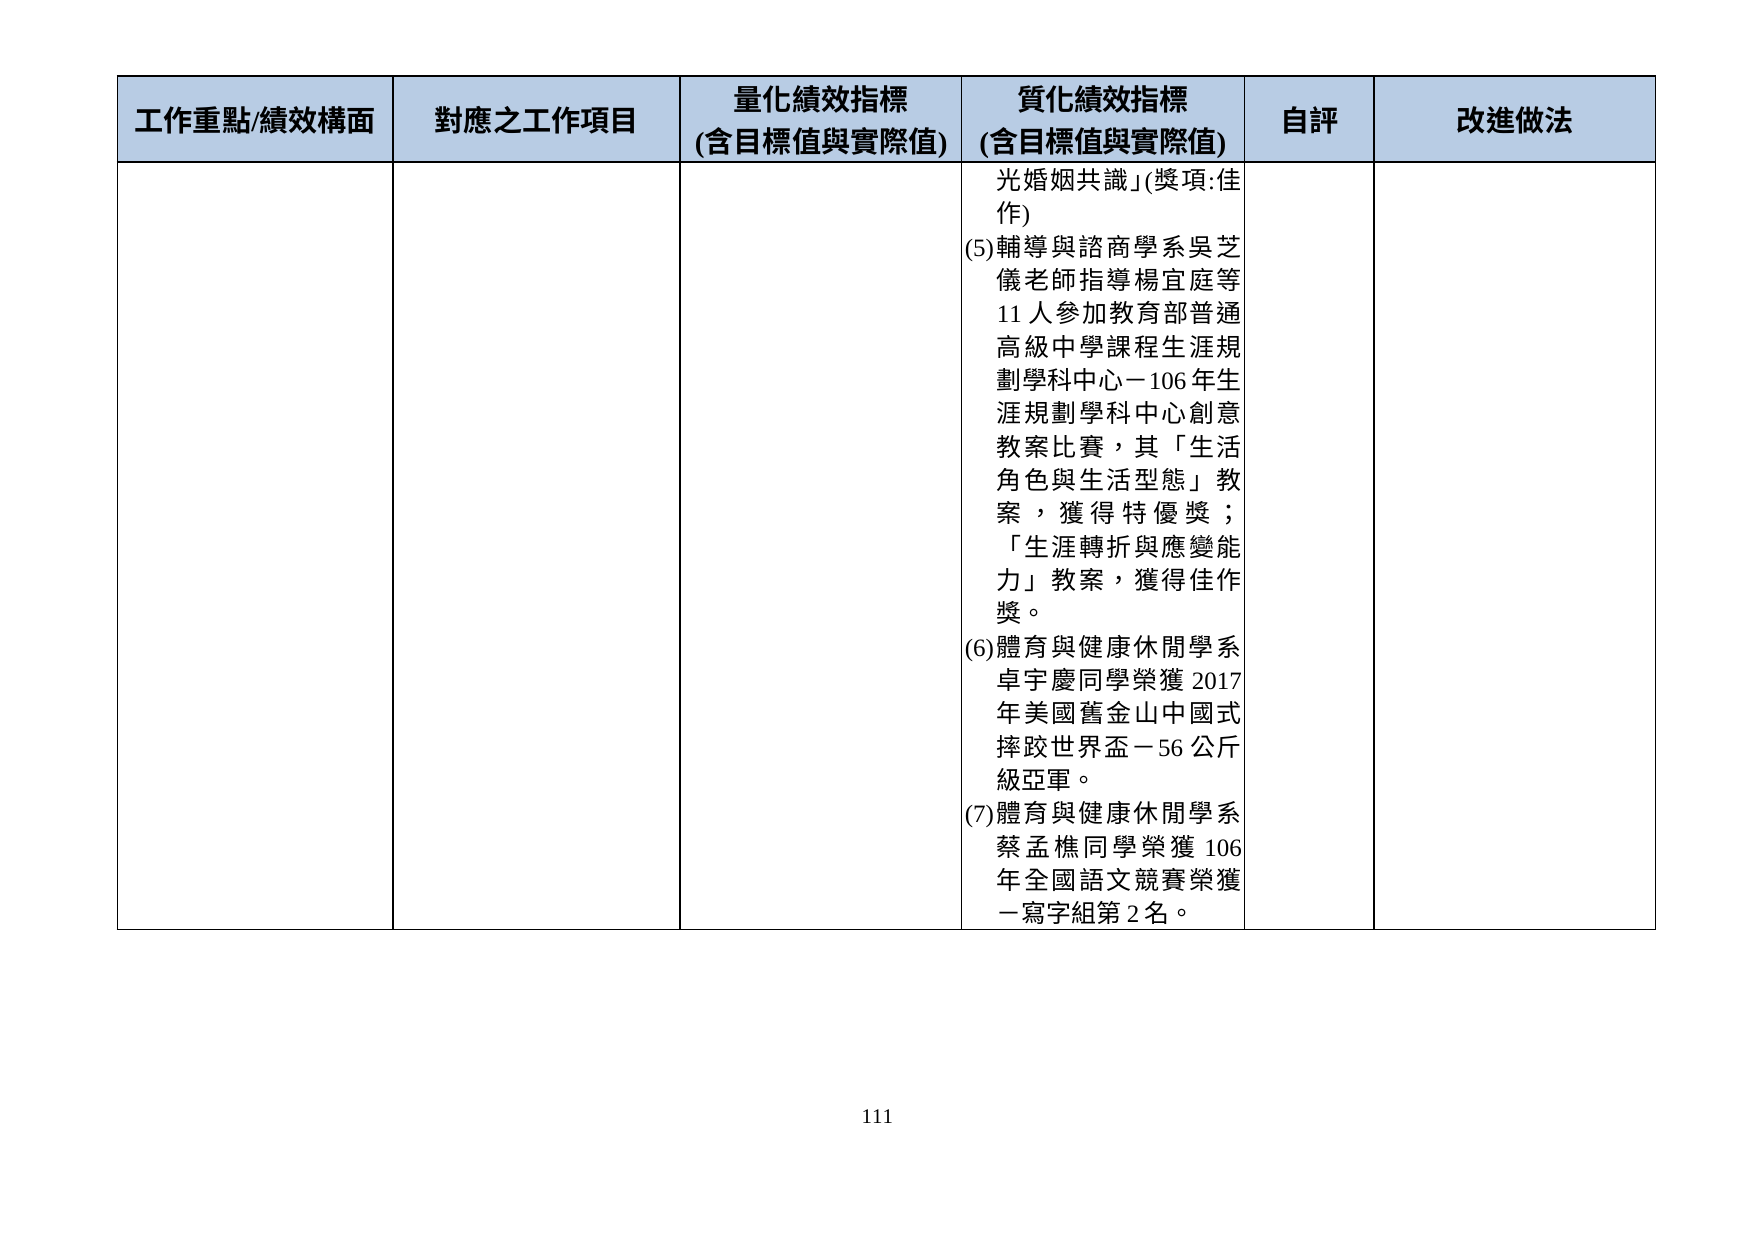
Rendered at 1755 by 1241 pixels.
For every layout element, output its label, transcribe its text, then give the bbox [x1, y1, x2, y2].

table_header 自評 [1245, 77, 1373, 161]
table_cell [681, 163, 961, 929]
table_header 質化績效指標 (含目標值與實際值) [962, 77, 1244, 161]
table_header 對應之工作項目 [394, 77, 679, 161]
table_header 工作重點/績效構面 [118, 77, 392, 161]
table_header 改進做法 [1375, 77, 1655, 161]
table_cell [118, 163, 392, 929]
table_cell 光婚姻共識｣(獎項:佳作) (5)輔導與諮商學系吳芝儀老師指導楊宜庭等11人參加教育部普通高級中學課程生涯規劃學科中心－106年生涯規劃學科中心創意教案比賽，其「生活角色與生活型態」教案，獲得特優獎；「生涯轉折與應變能力」教案，獲得佳作獎。 (6)體育與健康休閒學系卓宇慶同學榮獲2017年美國舊金山中國式摔跤世界盃－56公斤級亞軍。 (7)體育與健康休閒學系蔡孟樵同學榮獲106年全國語文競賽榮獲－寫字組第2名。 [962, 163, 1244, 929]
table_cell [1245, 163, 1373, 929]
table_cell [394, 163, 679, 929]
table_header 量化績效指標 (含目標值與實際值) [681, 77, 961, 161]
table_cell [1375, 163, 1655, 929]
